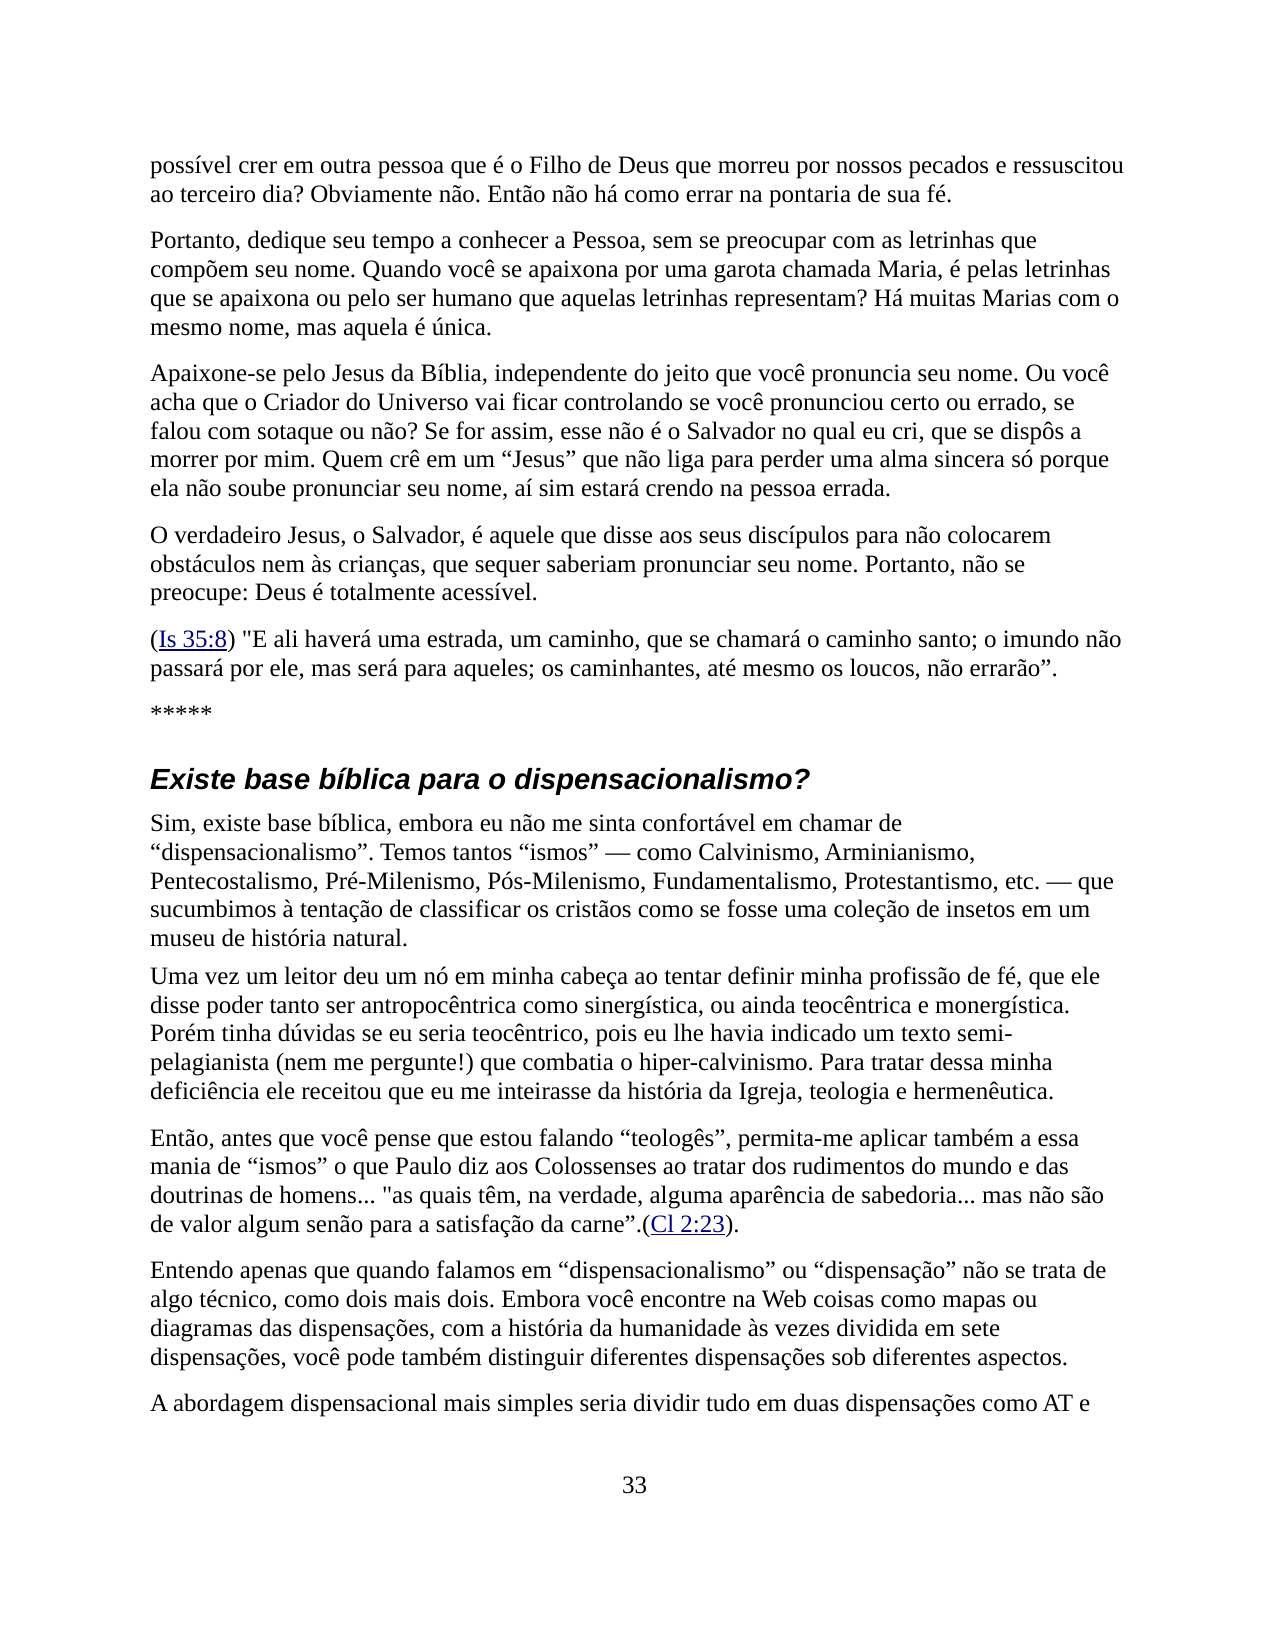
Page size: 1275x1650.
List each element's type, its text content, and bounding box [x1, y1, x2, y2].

text possível crer em outra pessoa que é o Filho de Deus que morreu por nossos pecados e ressuscitou ao terceiro dia? Obviamente não. Então não há como errar na pontaria de sua fé. [150, 150, 1125, 207]
text Entendo apenas que quando falamos em “dispensacionalismo” ou “dispensação” não se trata de algo técnico, como dois mais dois. Embora você encontre na Web coisas como mapas ou diagramas das dispensações, com a história da humanidade às vezes dividida em sete dispensações, você pode também distinguir diferentes dispensações sob diferentes aspectos. [150, 1256, 1125, 1371]
text A abordagem dispensacional mais simples seria dividir tudo em duas dispensações como AT e [150, 1388, 1125, 1417]
text O verdadeiro Jesus, o Salvador, é aquele que disse aos seus discípulos para não colocarem obstáculos nem às crianças, que sequer saberiam pronunciar seu nome. Portanto, não se preocupe: Deus é totalmente acessível. [150, 520, 1125, 606]
subtitle Existe base bíblica para o dispensacionalismo? [150, 762, 1125, 796]
text Sim, existe base bíblica, embora eu não me sinta confortável em chamar de “dispensacionalismo”. Temos tantos “ismos” — como Calvinismo, Arminianismo, Pentecostalismo, Pré-Milenismo, Pós-Milenismo, Fundamentalismo, Protestantismo, etc. — que sucumbimos à tentação de classificar os cristãos como se fosse uma coleção de insetos em um museu de história natural. [150, 808, 1125, 952]
text ***** [150, 699, 1125, 728]
text Apaixone-se pelo Jesus da Bíblia, independente do jeito que você pronuncia seu nome. Ou você acha que o Criador do Universo vai ficar controlando se você pronunciou certo ou errado, se falou com sotaque ou não? Se for assim, esse não é o Salvador no qual eu cri, que se dispôs a morrer por mim. Quem crê em um “Jesus” que não liga para perder uma alma sincera só porque ela não soube pronunciar seu nome, aí sim estará crendo na pessoa errada. [150, 358, 1125, 502]
text Uma vez um leitor deu um nó em minha cabeça ao tentar definir minha profissão de fé, que ele disse poder tanto ser antropocêntrica como sinergística, ou ainda teocêntrica e monergística. Porém tinha dúvidas se eu seria teocêntrico, pois eu lhe havia indicado um texto semi-pelagianista (nem me pergunte!) que combatia o hiper-calvinismo. Para tratar dessa minha deficiência ele receitou que eu me inteirasse da história da Igreja, teologia e hermenêutica. [150, 961, 1125, 1105]
text (Is 35:8) "E ali haverá uma estrada, um caminho, que se chamará o caminho santo; o imundo não passará por ele, mas será para aqueles; os caminhantes, até mesmo os loucos, não errarão”. [150, 624, 1125, 682]
text Então, antes que você pense que estou falando “teologês”, permita-me aplicar também a essa mania de “ismos” o que Paulo diz aos Colossenses ao tratar dos rudimentos do mundo e das doutrinas de homens... "as quais têm, na verdade, alguma aparência de sabedoria... mas não são de valor algum senão para a satisfação da carne”.(Cl 2:23). [150, 1123, 1125, 1238]
text Portanto, dedique seu tempo a conhecer a Pessoa, sem se preocupar com as letrinhas que compõem seu nome. Quando você se apaixona por uma garota chamada Maria, é pelas letrinhas que se apaixona ou pelo ser humano que aquelas letrinhas representam? Há muitas Marias com o mesmo nome, mas aquela é única. [150, 225, 1125, 340]
